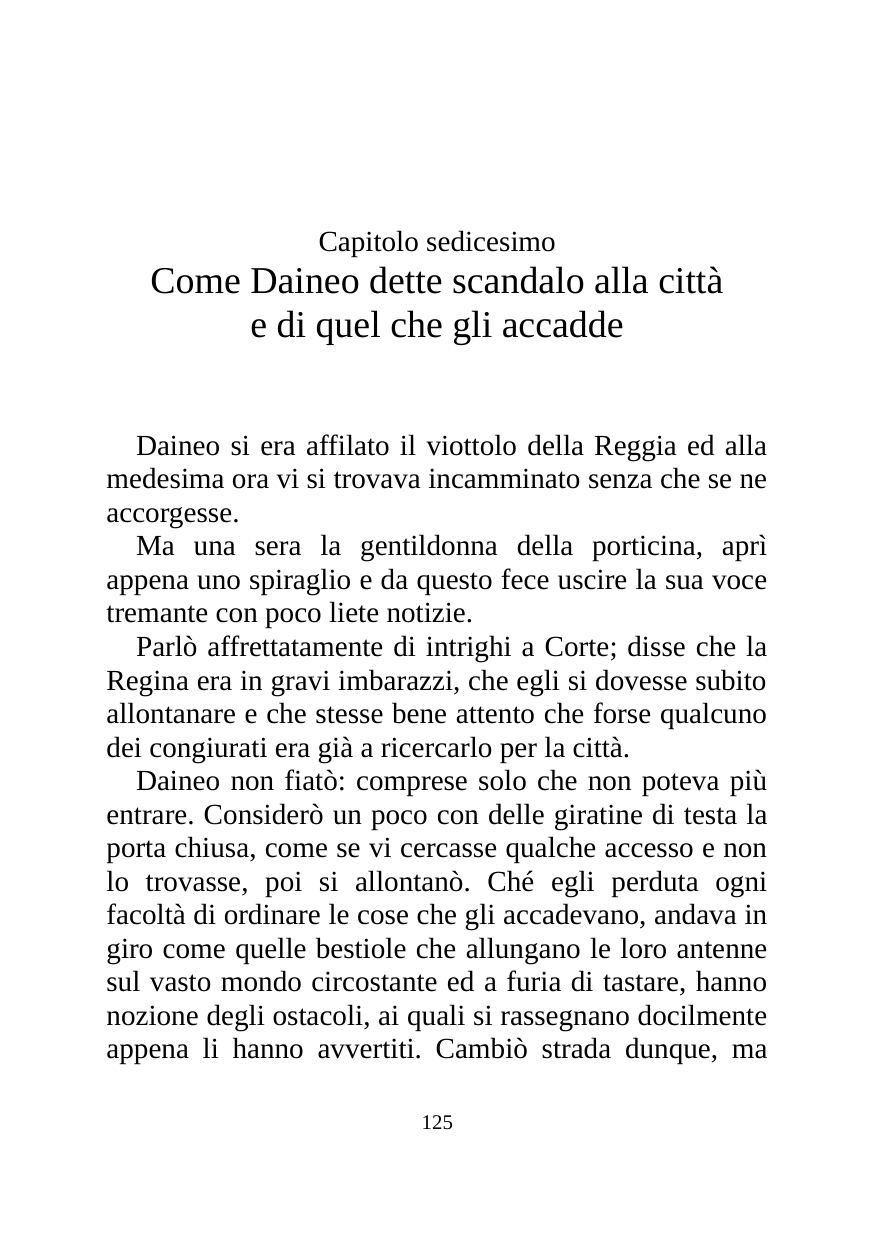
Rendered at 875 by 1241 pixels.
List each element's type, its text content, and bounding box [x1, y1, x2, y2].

text Ma una sera la gentildonna della porticina, aprì appena uno spiraglio e da questo fece uscire la sua voce tremante con poco liete notizie. [106, 528, 768, 629]
text Parlò affrettatamente di intrighi a Corte; disse che la Regina era in gravi imbarazzi, che egli si dovesse subito allontanare e che stesse bene attento che forse qualcuno dei congiurati era già a ricercarlo per la città. [106, 629, 768, 763]
text Daineo si era affilato il viottolo della Reggia ed alla medesima ora vi si trovava incamminato senza che se ne accorgesse. [106, 428, 768, 528]
text Daineo non fiatò: comprese solo che non poteva più entrare. Considerò un poco con delle giratine di testa la porta chiusa, come se vi cercasse qualche accesso e non lo trovasse, poi si allontanò. Ché egli perduta ogni facoltà di ordinare le cose che gli accadevano, andava in giro come quelle bestiole che allungano le loro antenne sul vasto mondo circostante ed a furia di tastare, hanno nozione degli ostacoli, ai quali si rassegnano docilmente appena li hanno avvertiti. Cambiò strada dunque, ma [106, 763, 768, 1065]
subtitle Capitolo sedicesimo Come Daineo dette scandalo alla città e di quel che gli accadde [106, 224, 768, 345]
